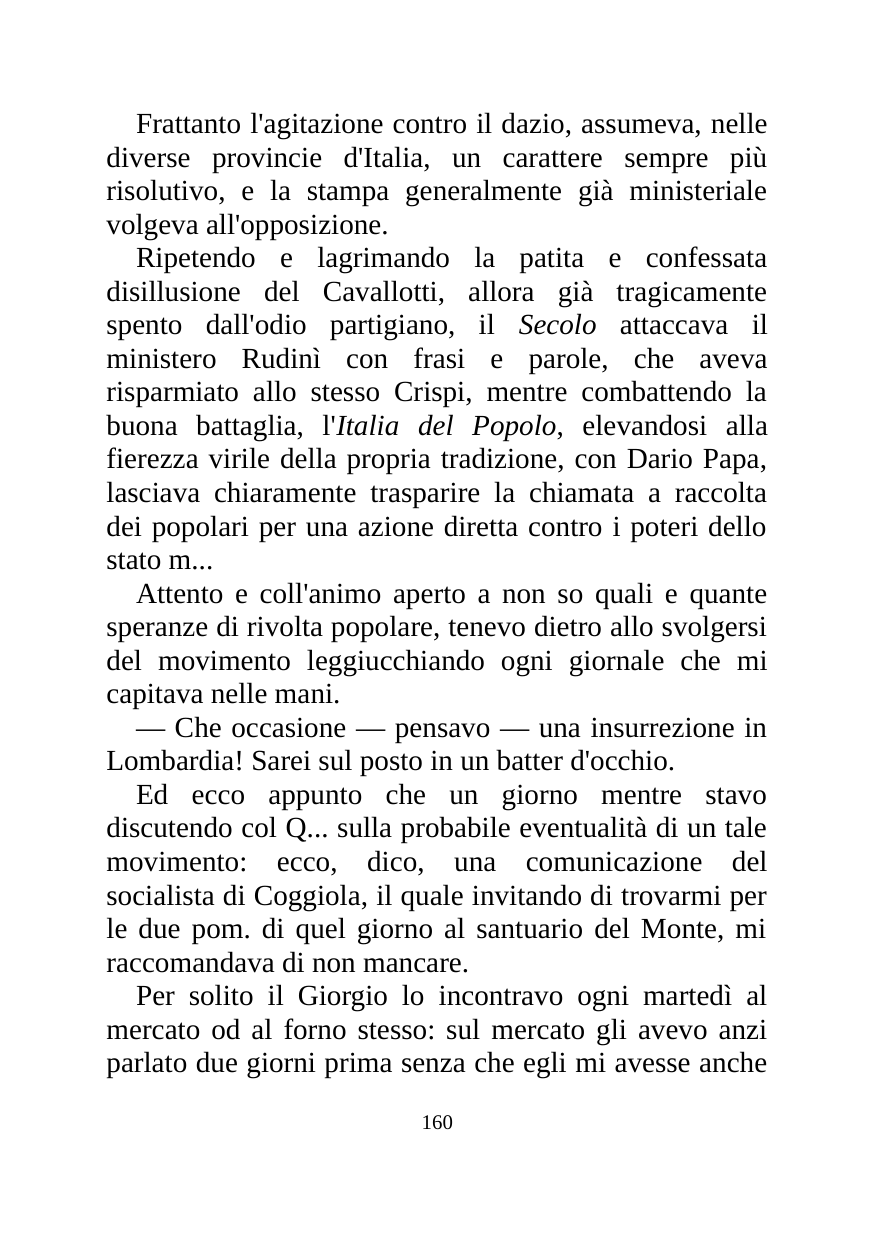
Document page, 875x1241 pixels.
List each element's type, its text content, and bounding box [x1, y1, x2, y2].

text Per solito il Giorgio lo incontravo ogni martedì al mercato od al forno stesso: sul mercato gli avevo anzi parlato due giorni prima senza che egli mi avesse anche [106, 978, 768, 1079]
text Frattanto l'agitazione contro il dazio, assumeva, nelle diverse provincie d'Italia, un carattere sempre più risolutivo, e la stampa generalmente già ministeriale volgeva all'opposizione. [106, 106, 768, 240]
text — Che occasione — pensavo — una insurrezione in Lombardia! Sarei sul posto in un batter d'occhio. [106, 710, 768, 777]
text Attento e coll'animo aperto a non so quali e quante speranze di rivolta popolare, tenevo dietro allo svolgersi del movimento leggiucchiando ogni giornale che mi capitava nelle mani. [106, 576, 768, 710]
text Ed ecco appunto che un giorno mentre stavo discutendo col Q... sulla probabile eventualità di un tale movimento: ecco, dico, una comunicazione del socialista di Coggiola, il quale invitando di trovarmi per le due pom. di quel giorno al santuario del Monte, mi raccomandava di non mancare. [106, 777, 768, 978]
text Ripetendo e lagrimando la patita e confessata disillusione del Cavallotti, allora già tragicamente spento dall'odio partigiano, il Secolo attaccava il ministero Rudinì con frasi e parole, che aveva risparmiato allo stesso Crispi, mentre combattendo la buona battaglia, l'Italia del Popolo, elevandosi alla fierezza virile della propria tradizione, con Dario Papa, lasciava chiaramente trasparire la chiamata a raccolta dei popolari per una azione diretta contro i poteri dello stato m... [106, 240, 768, 576]
